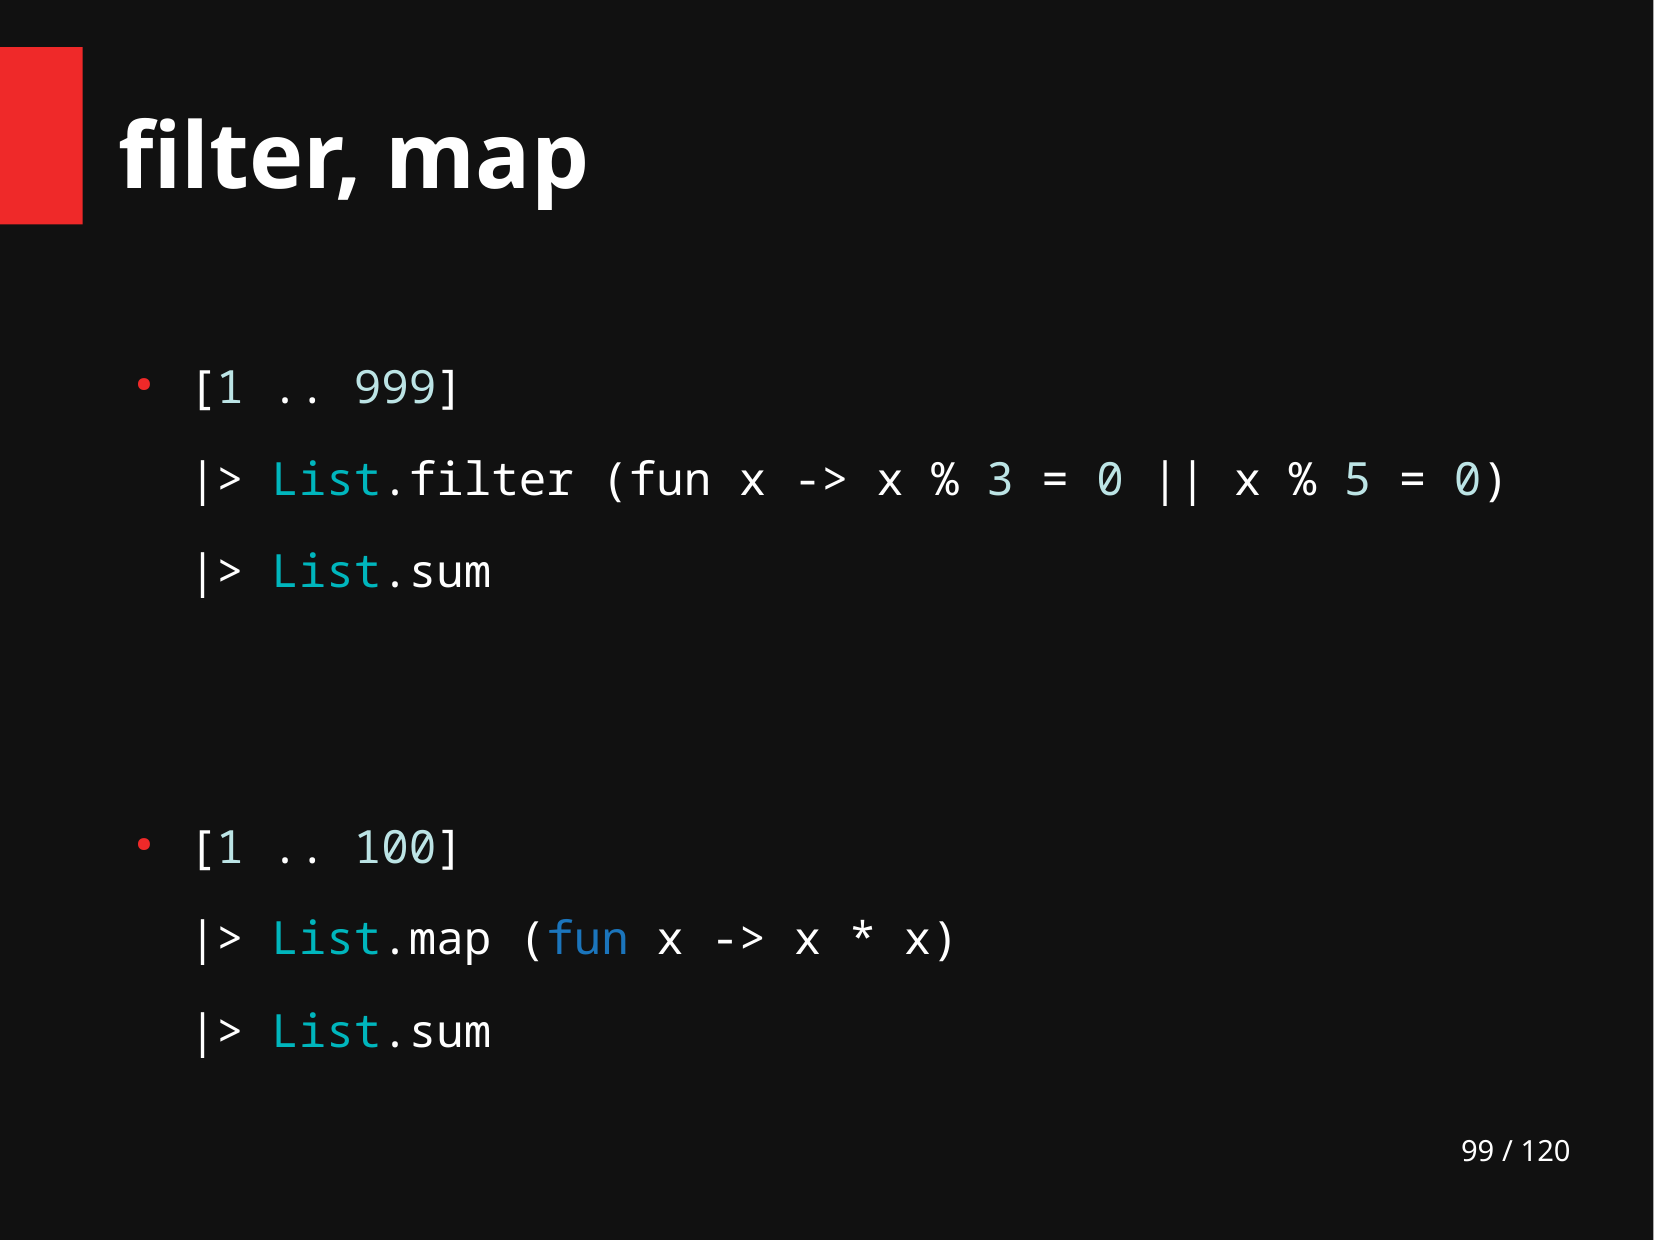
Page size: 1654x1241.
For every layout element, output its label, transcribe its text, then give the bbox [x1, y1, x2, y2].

list [1 .. 999] |> List.filter (fun x -> x % 3 = 0 || x % 5 = 0) |> List.sum [1 .. 100] |> List.map (fun x -> x * x) |> List.sum [118, 354, 1536, 1074]
title filter, map [118, 49, 1571, 257]
